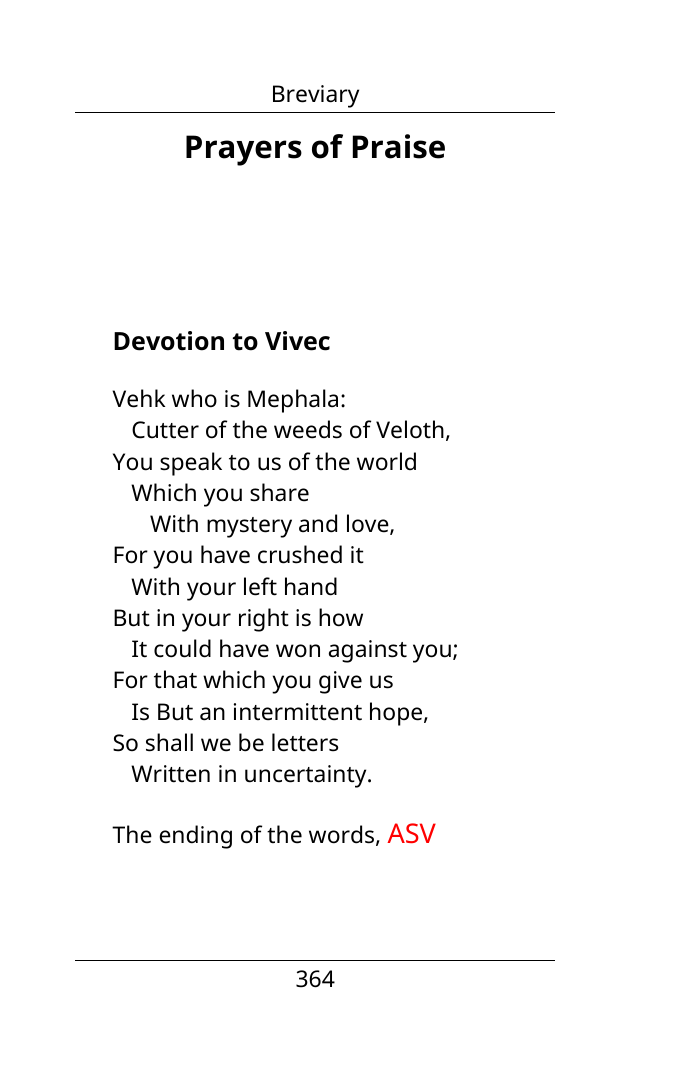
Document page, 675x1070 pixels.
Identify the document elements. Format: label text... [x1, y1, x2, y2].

text So shall we be letters [112, 727, 555, 758]
text Vehk who is Mephala: [112, 383, 555, 414]
text Cutter of the weeds of Veloth, [131, 414, 555, 446]
text But in your right is how [112, 602, 555, 633]
text Is But an intermittent hope, [131, 696, 555, 727]
text Written in uncertainty. [131, 758, 555, 789]
text With mystery and love, [150, 508, 555, 539]
text Which you share [131, 477, 555, 508]
text You speak to us of the world [112, 446, 555, 477]
text It could have won against you; [131, 633, 555, 664]
text The ending of the words, ASV [112, 815, 555, 852]
text Devotion to Vivec [112, 324, 555, 358]
text With your left hand [131, 571, 555, 602]
text For that which you give us [112, 664, 555, 696]
text For you have crushed it [112, 539, 555, 571]
text Prayers of Praise [75, 125, 555, 167]
